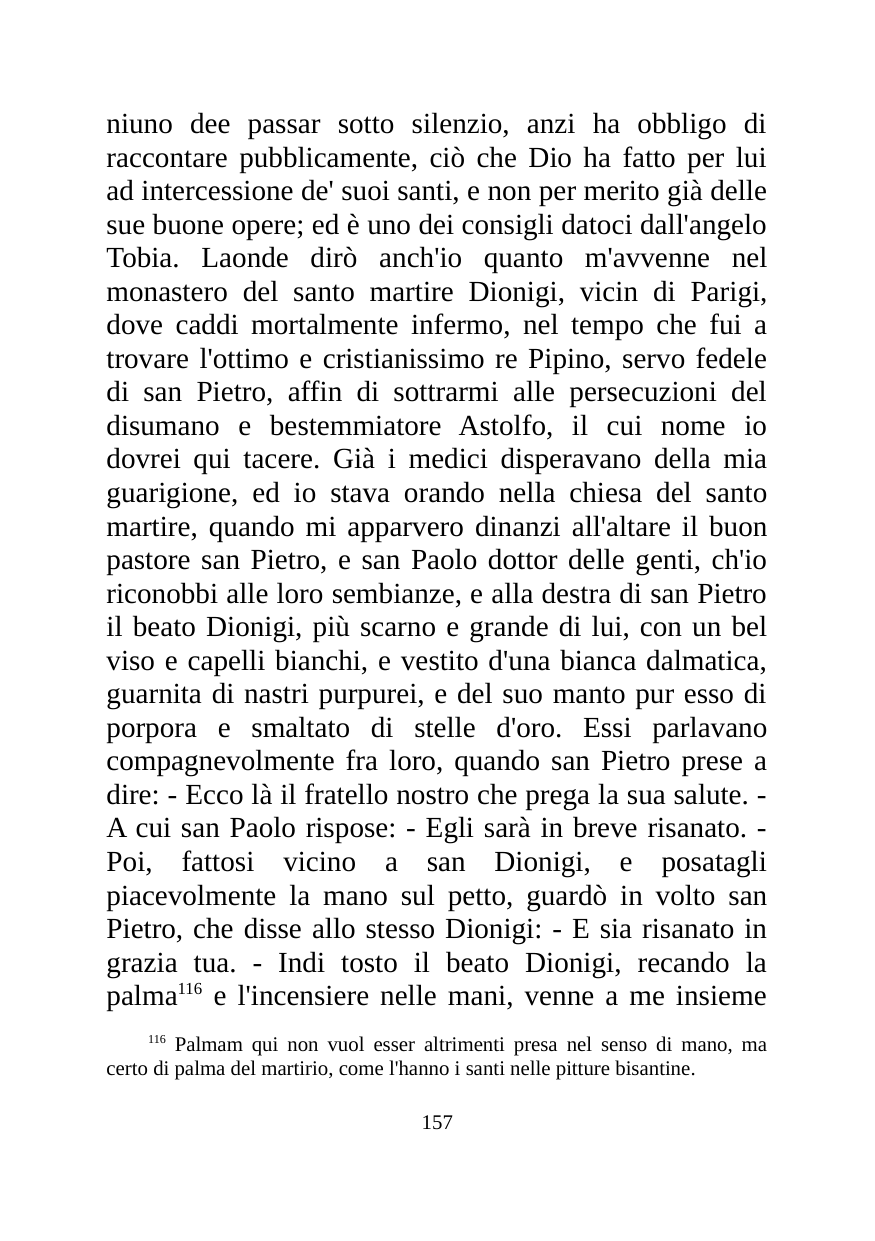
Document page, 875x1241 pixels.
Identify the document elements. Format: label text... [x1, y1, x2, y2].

text niuno dee passar sotto silenzio, anzi ha obbligo di raccontare pubblicamente, ciò che Dio ha fatto per lui ad intercessione de' suoi santi, e non per merito già delle sue buone opere; ed è uno dei consigli datoci dall'angelo Tobia. Laonde dirò anch'io quanto m'avvenne nel monastero del santo martire Dionigi, vicin di Parigi, dove caddi mortalmente infermo, nel tempo che fui a trovare l'ottimo e cristianissimo re Pipino, servo fedele di san Pietro, affin di sottrarmi alle persecuzioni del disumano e bestemmiatore Astolfo, il cui nome io dovrei qui tacere. Già i medici disperavano della mia guarigione, ed io stava orando nella chiesa del santo martire, quando mi apparvero dinanzi all'altare il buon pastore san Pietro, e san Paolo dottor delle genti, ch'io riconobbi alle loro sembianze, e alla destra di san Pietro il beato Dionigi, più scarno e grande di lui, con un bel viso e capelli bianchi, e vestito d'una bianca dalmatica, guarnita di nastri purpurei, e del suo manto pur esso di porpora e smaltato di stelle d'oro. Essi parlavano compagnevolmente fra loro, quando san Pietro prese a dire: - Ecco là il fratello nostro che prega la sua salute. - A cui san Paolo rispose: - Egli sarà in breve risanato. - Poi, fattosi vicino a san Dionigi, e posatagli piacevolmente la mano sul petto, guardò in volto san Pietro, che disse allo stesso Dionigi: - E sia risanato in grazia tua. - Indi tosto il beato Dionigi, recando la palma e l'incensiere nelle mani, venne a me insieme [106, 106, 768, 1012]
text Palmam qui non vuol esser altrimenti presa nel senso di mano, ma certo di palma del martirio, come l'hanno i santi nelle pitture bisantine. [106, 1032, 768, 1080]
